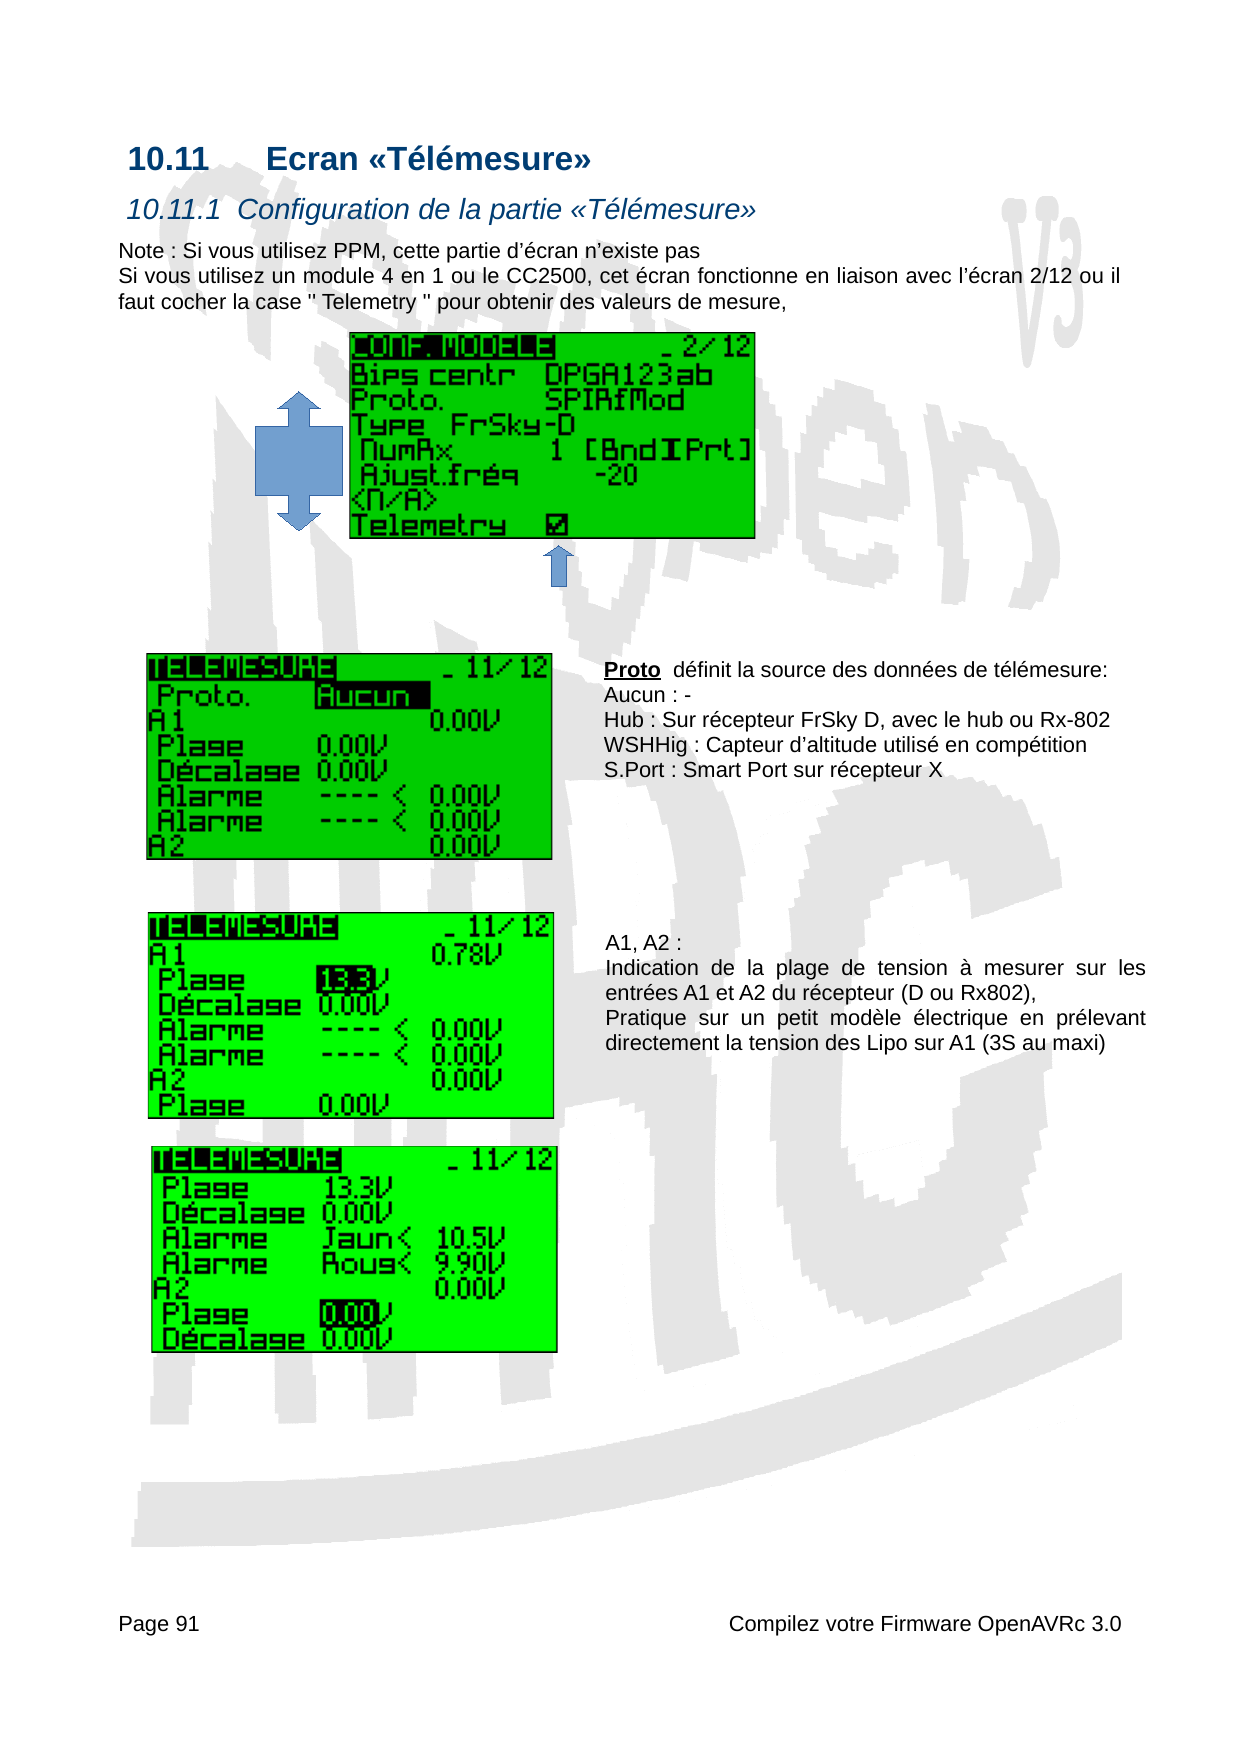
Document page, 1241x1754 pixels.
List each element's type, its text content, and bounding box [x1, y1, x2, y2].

subtitle Configuration de la partie «Télémesure» [118, 192, 1122, 226]
picture [146, 653, 553, 860]
picture [147, 912, 555, 1119]
text Indication de la plage de tension à mesurer sur les entrées A1 et A2 du récepteur (D ou Rx802), [605, 955, 1147, 1005]
text WSHHig : Capteur d’altitude utilisé en compétition [604, 732, 1145, 757]
picture [349, 332, 756, 539]
text Si vous utilisez un module 4 en 1 ou le CC2500, cet écran fonctionne en liaison avec l’écran 2/12 ou il faut cocher la case '' Telemetry '' pour obtenir des valeurs de mesure, [118, 263, 1122, 314]
text Hub : Sur récepteur FrSky D, avec le hub ou Rx-802 [604, 707, 1145, 732]
text A1, A2 : [605, 929, 1147, 955]
text Note : Si vous utilisez PPM, cette partie d’écran n’existe pas [118, 238, 1122, 263]
text Pratique sur un petit modèle électrique en prélevant directement la tension des Lipo sur A1 (3S au maxi) [605, 1005, 1147, 1056]
text S.Port : Smart Port sur récepteur X [604, 757, 1145, 783]
subtitle Ecran «Télémesure» [118, 139, 1122, 178]
text Aucun : - [604, 682, 1145, 707]
picture [151, 1146, 558, 1353]
text Proto définit la source des données de télémesure: [604, 657, 1145, 682]
